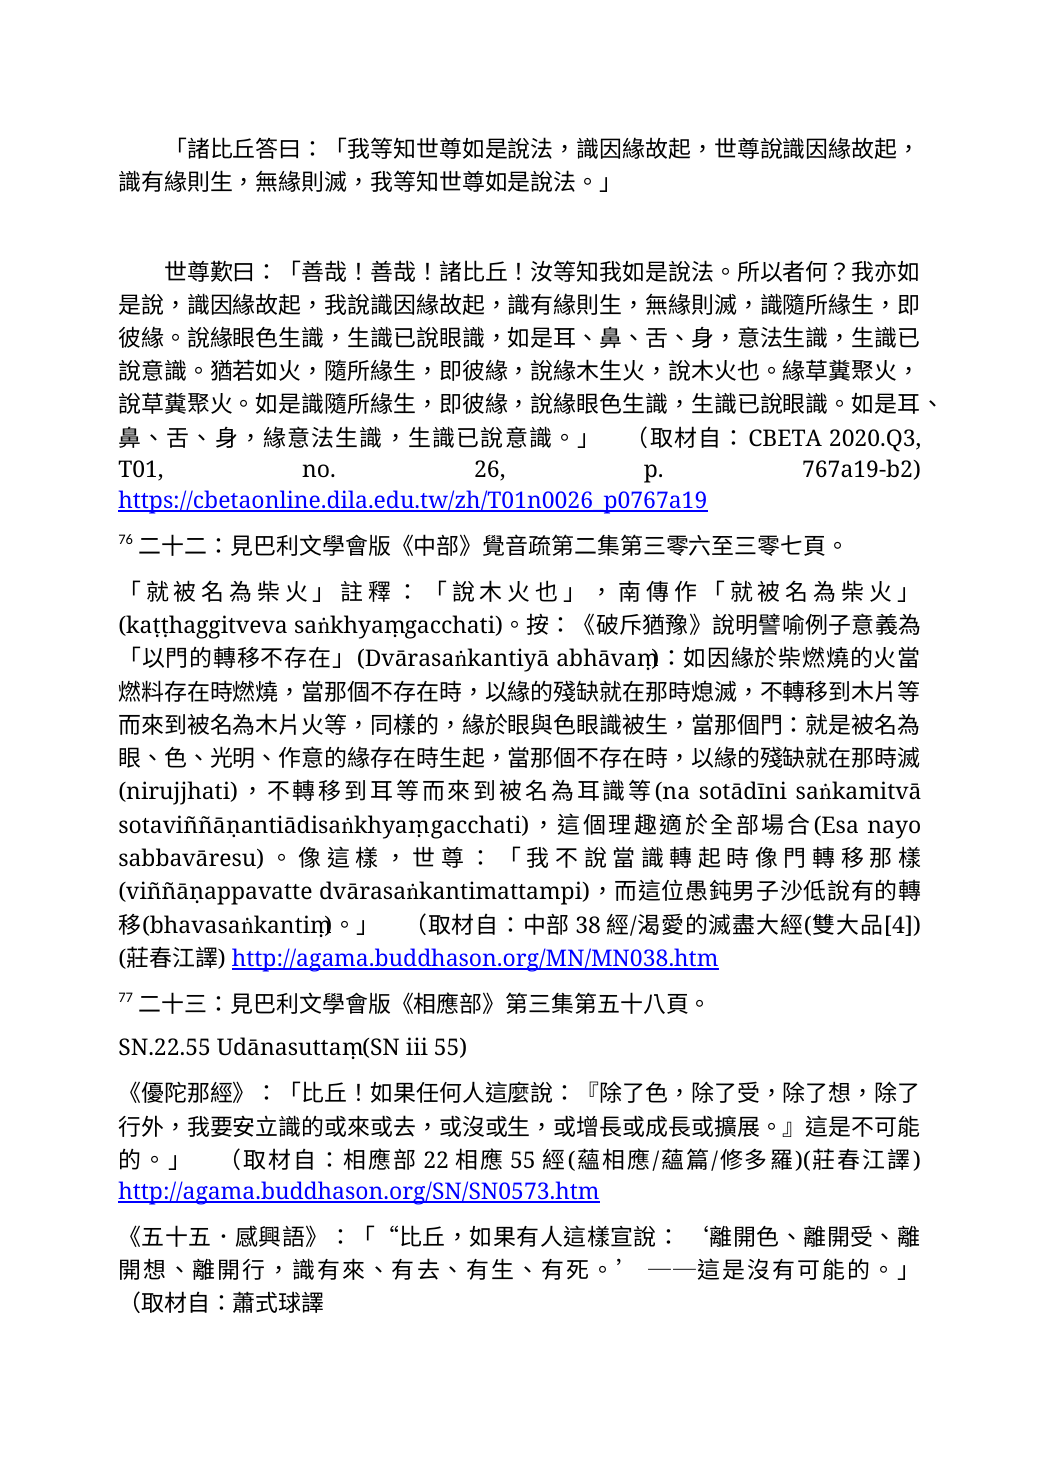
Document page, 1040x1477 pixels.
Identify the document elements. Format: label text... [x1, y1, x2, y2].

text SN.22.55 Udānasuttaṃ (SN iii 55) [118, 1031, 921, 1063]
text 世尊歎曰：「善哉！善哉！諸比丘！汝等知我如是說法。所以者何？我亦如是說，識因緣故起，我說識因緣故起，識有緣則生，無緣則滅，識隨所緣生，即彼緣。說緣眼色生識，生識已說眼識，如是耳、鼻、舌、身，意法生識，生識已說意識。猶若如火，隨所緣生，即彼緣，說緣木生火，說木火也。緣草糞聚火，說草糞聚火。如是識隨所緣生，即彼緣，說緣眼色生識，生識已說眼識。如是耳、鼻、舌、身，緣意法生識，生識已說意識。」 （取材自：CBETA 2020.Q3, T01, no. 26, p. 767a19-b2) https://cbetaonline.dila.edu.tw/zh/T01n0026_p0767a19 [118, 253, 921, 515]
text 「諸比丘答曰：「我等知世尊如是說法，識因緣故起，世尊說識因緣故起，識有緣則生，無緣則滅，我等知世尊如是說法。」 [118, 131, 921, 197]
text 《五十五．感興語》：「“比丘，如果有人這樣宣說： ‘離開色、離開受、離開想、離開行，識有來、有去、有生、有死。’ ──這是沒有可能的。」 （取材自：蕭式球譯 [118, 1219, 921, 1318]
text 二十三：見巴利文學會版《相應部》第三集第五十八頁。 [118, 986, 921, 1019]
text 「就被名為柴火」註釋：「說木火也」，南傳作「就被名為柴火」(kaṭṭhaggitveva saṅkhyaṃ gacchati)。按：《破斥猶豫》說明譬喻例子意義為「以門的轉移不存在」(Dvārasaṅkantiyā abhāvaṃ)：如因緣於柴燃燒的火當燃料存在時燃燒，當那個不存在時，以緣的殘缺就在那時熄滅，不轉移到木片等而來到被名為木片火等，同樣的，緣於眼與色眼識被生，當那個門：就是被名為眼、色、光明、作意的緣存在時生起，當那個不存在時，以緣的殘缺就在那時滅(nirujjhati)，不轉移到耳等而來到被名為耳識等(na sotādīni saṅkamitvā sotaviññāṇantiādisaṅkhyaṃ gacchati)，這個理趣適於全部場合(Esa nayo sabbavāresu)。像這樣，世尊：「我不說當識轉起時像門轉移那樣(viññāṇappavatte dvārasaṅkantimattampi)，而這位愚鈍男子沙低說有的轉移(bhavasaṅkantiṃ)。」 （取材自：中部38經/渴愛的滅盡大經(雙大品[4])(莊春江譯) http://agama.buddhason.org/MN/MN038.htm [118, 573, 921, 973]
text 《優陀那經》：「比丘！如果任何人這麼說：『除了色，除了受，除了想，除了行外，我要安立識的或來或去，或沒或生，或增長或成長或擴展。』這是不可能的。」 （取材自：相應部22相應55經(蘊相應/蘊篇/修多羅)(莊春江譯) http://agama.buddhason.org/SN/SN0573.htm [118, 1075, 921, 1206]
text 二十二：見巴利文學會版《中部》覺音疏第二集第三零六至三零七頁。 [118, 528, 921, 561]
